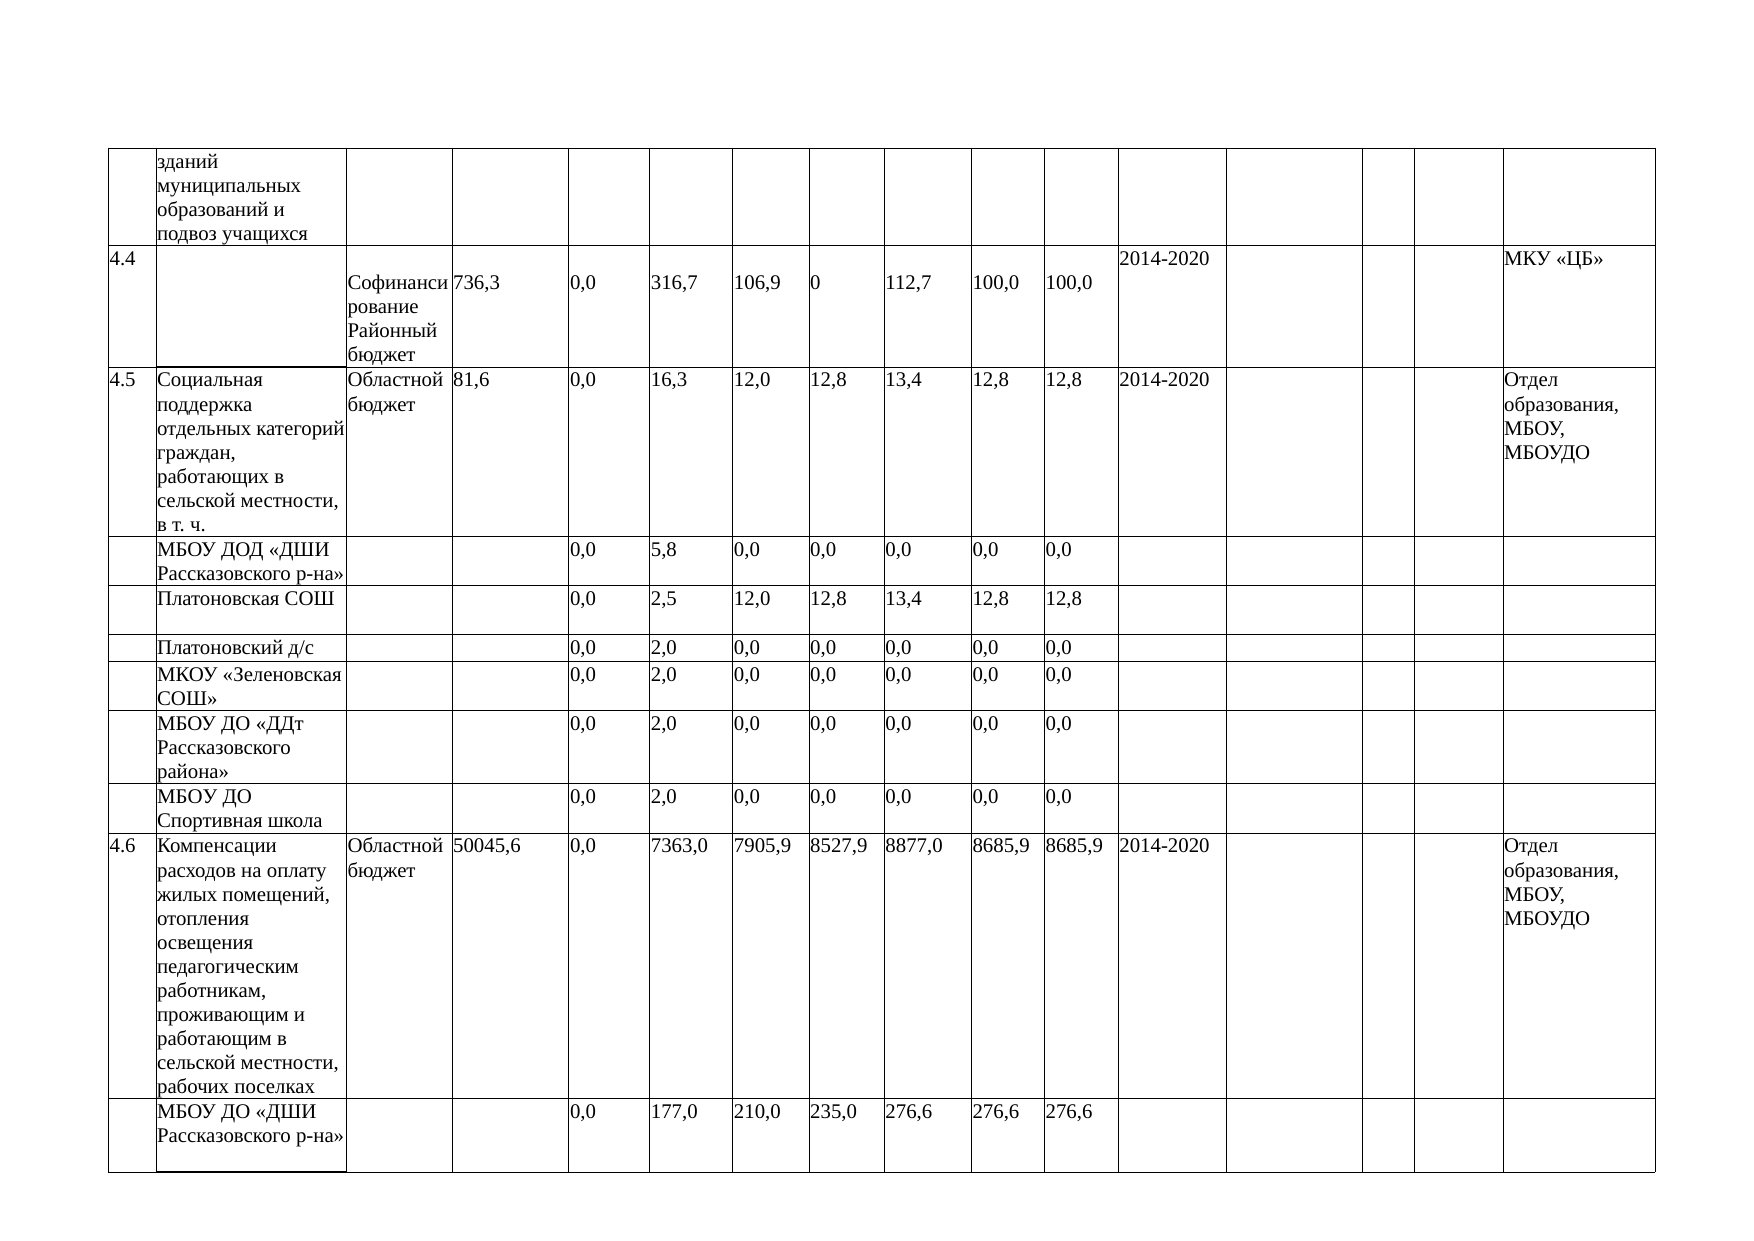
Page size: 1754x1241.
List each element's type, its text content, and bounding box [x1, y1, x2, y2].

table_cell 5,8 [650, 537, 732, 585]
table_cell [1656, 148, 1660, 245]
table_cell 81,6 [453, 368, 568, 536]
table_cell Отдел образования, МБОУ, МБОУДО [1504, 834, 1655, 1098]
table_cell 0,0 [1045, 784, 1118, 832]
table_cell 0,0 [733, 784, 809, 832]
table_cell 0,0 [569, 246, 649, 366]
table_cell МКОУ «Зеленовская СОШ» [157, 662, 346, 710]
table_cell 12,0 [733, 368, 809, 536]
table_cell [1415, 784, 1503, 832]
table_cell 2,0 [650, 711, 732, 783]
table_cell 177,0 [650, 1099, 732, 1171]
table_cell [1660, 148, 1754, 245]
table_cell 0,0 [972, 635, 1044, 661]
table_cell 210,0 [733, 1099, 809, 1171]
table_cell [1415, 1099, 1503, 1171]
table_cell [1363, 711, 1414, 783]
table_cell [109, 784, 156, 832]
table_cell 4.4 [109, 246, 156, 366]
table_cell [1656, 585, 1660, 634]
table_cell 0,0 [569, 784, 649, 832]
table_cell [1656, 783, 1660, 832]
table_cell 12,8 [972, 368, 1044, 536]
table_cell 0,0 [1045, 537, 1118, 585]
table_cell [1415, 834, 1503, 1098]
table_cell [109, 586, 156, 634]
table_cell 0,0 [885, 635, 971, 661]
table_cell [75, 366, 108, 536]
table_cell [1656, 536, 1660, 585]
table_cell [1660, 366, 1754, 536]
table_cell 0,0 [885, 711, 971, 783]
table_cell [1660, 710, 1754, 783]
table_cell [733, 149, 809, 245]
table_cell [1656, 366, 1660, 536]
table_cell [1119, 1099, 1226, 1171]
table_cell [1415, 662, 1503, 710]
table_cell [1656, 1098, 1660, 1171]
table_cell 12,0 [733, 586, 809, 634]
table_cell МБОУ ДО «ДДт Рассказовского района» [157, 711, 346, 783]
table_cell 0,0 [733, 635, 809, 661]
table_cell 0,0 [972, 711, 1044, 783]
table_cell 0,0 [885, 662, 971, 710]
table_cell [75, 1098, 108, 1171]
table_cell [1363, 784, 1414, 832]
table_cell 235,0 [810, 1099, 884, 1171]
table_cell 0,0 [733, 537, 809, 585]
table_cell [1415, 246, 1503, 366]
table_cell [75, 245, 108, 366]
table_cell [453, 784, 568, 832]
table_cell [109, 537, 156, 585]
table_cell 2,0 [650, 784, 732, 832]
table_cell 2014-2020 [1119, 368, 1226, 536]
table_cell [1119, 662, 1226, 710]
table_cell [453, 1099, 568, 1171]
table_cell Социальная поддержка отдельных категорий граждан, работающих в сельской местности, в т. ч. [157, 368, 346, 536]
table_cell 736,3 [453, 246, 568, 366]
table_cell [109, 1099, 156, 1171]
table_cell [109, 711, 156, 783]
table_cell [1504, 784, 1655, 832]
table_cell [347, 711, 452, 783]
table_cell [1227, 662, 1362, 710]
table_cell [1504, 635, 1655, 661]
table_cell 112,7 [885, 246, 971, 366]
table_cell 0,0 [1045, 635, 1118, 661]
table_cell [569, 149, 649, 245]
table_cell 2014-2020 [1119, 246, 1226, 366]
table_cell [1504, 149, 1655, 245]
table_cell [1227, 537, 1362, 585]
table_cell [347, 635, 452, 661]
table_cell [1660, 634, 1754, 661]
table_cell [1504, 586, 1655, 634]
table_cell 0,0 [569, 537, 649, 585]
table_cell Областной бюджет [347, 834, 452, 1098]
table_cell [1415, 368, 1503, 536]
table_cell 276,6 [1045, 1099, 1118, 1171]
table_cell 0,0 [733, 662, 809, 710]
table_cell [1660, 536, 1754, 585]
table_cell 0,0 [1045, 711, 1118, 783]
table_cell [75, 710, 108, 783]
table_cell [75, 661, 108, 710]
table_cell 8527,9 [810, 834, 884, 1098]
table_cell [1415, 149, 1503, 245]
table_cell [347, 149, 452, 245]
table_cell [109, 635, 156, 661]
table_cell 0,0 [569, 834, 649, 1098]
table_cell 13,4 [885, 368, 971, 536]
table_cell 4.5 [109, 368, 156, 536]
table_cell [109, 662, 156, 710]
table_cell 0,0 [810, 635, 884, 661]
table_cell 0,0 [972, 662, 1044, 710]
table_cell МБОУ ДО Спортивная школа [157, 784, 346, 832]
table_cell [75, 585, 108, 634]
table_cell 0,0 [810, 537, 884, 585]
table_cell [75, 148, 108, 245]
table_cell [1227, 1099, 1362, 1171]
table_cell зданий муниципальных образований и подвоз учащихся [157, 149, 346, 245]
table_cell [347, 586, 452, 634]
table_cell Софинансирование Районный бюджет [347, 246, 452, 366]
table_cell [1656, 245, 1660, 366]
table_cell 0,0 [569, 1099, 649, 1171]
table_cell 8877,0 [885, 834, 971, 1098]
table_cell [1660, 833, 1754, 1098]
table_cell 4.6 [109, 834, 156, 1098]
table_cell [1415, 586, 1503, 634]
table_cell [453, 635, 568, 661]
table_cell [157, 246, 346, 366]
table_cell Областной бюджет [347, 368, 452, 536]
table_cell [1363, 149, 1414, 245]
table_cell [1227, 246, 1362, 366]
table_cell [453, 149, 568, 245]
table_cell [1227, 586, 1362, 634]
table_cell 8685,9 [1045, 834, 1118, 1098]
table_cell [75, 536, 108, 585]
table_cell МБОУ ДОД «ДШИ Рассказовского р-на» [157, 537, 346, 585]
table_cell [1415, 537, 1503, 585]
table_cell [453, 711, 568, 783]
table_cell 0,0 [972, 537, 1044, 585]
table_cell 0,0 [569, 368, 649, 536]
table_cell [1363, 586, 1414, 634]
table_cell [1660, 661, 1754, 710]
table_cell [347, 1099, 452, 1171]
table_cell [1363, 246, 1414, 366]
table_cell [1363, 662, 1414, 710]
table_cell 0,0 [810, 662, 884, 710]
table_cell 0,0 [569, 635, 649, 661]
table_cell [1119, 784, 1226, 832]
table_cell [1504, 537, 1655, 585]
table_cell 0,0 [810, 711, 884, 783]
table_cell [1227, 834, 1362, 1098]
table_cell МБОУ ДО «ДШИ Рассказовского р-на» [157, 1099, 346, 1171]
table_cell [1656, 661, 1660, 710]
table_cell [1227, 711, 1362, 783]
table_cell [1660, 585, 1754, 634]
table_cell [1119, 711, 1226, 783]
table_cell [347, 784, 452, 832]
table_cell МКУ «ЦБ» [1504, 246, 1655, 366]
table_cell 0,0 [733, 711, 809, 783]
table_cell [347, 662, 452, 710]
table_cell [1363, 1099, 1414, 1171]
table_cell [885, 149, 971, 245]
table_cell [109, 149, 156, 245]
table_cell [1656, 833, 1660, 1098]
table_cell [1363, 834, 1414, 1098]
table_cell [1415, 635, 1503, 661]
table_cell [75, 833, 108, 1098]
table_cell [1119, 635, 1226, 661]
table_cell 276,6 [885, 1099, 971, 1171]
table_cell [1660, 1098, 1754, 1171]
table_cell Платоновская СОШ [157, 586, 346, 634]
table_cell 7905,9 [733, 834, 809, 1098]
table_cell [1119, 537, 1226, 585]
table_cell [1119, 149, 1226, 245]
table_cell 8685,9 [972, 834, 1044, 1098]
table_cell Отдел образования, МБОУ, МБОУДО [1504, 368, 1655, 536]
table_cell [1415, 711, 1503, 783]
table_cell 7363,0 [650, 834, 732, 1098]
table_cell [1660, 783, 1754, 832]
table_cell 16,3 [650, 368, 732, 536]
table_cell 12,8 [810, 368, 884, 536]
table_cell 276,6 [972, 1099, 1044, 1171]
table_cell 2,0 [650, 635, 732, 661]
table_cell [1504, 1099, 1655, 1171]
table_cell [810, 149, 884, 245]
table_cell [1227, 635, 1362, 661]
table_cell 12,8 [1045, 586, 1118, 634]
table_cell [1227, 784, 1362, 832]
table_cell [453, 537, 568, 585]
table_cell 12,8 [810, 586, 884, 634]
table_cell [650, 149, 732, 245]
table_cell [1045, 149, 1118, 245]
table_cell 0,0 [885, 537, 971, 585]
table_cell 316,7 [650, 246, 732, 366]
table_cell Платоновский д/с [157, 635, 346, 661]
table_cell 2014-2020 [1119, 834, 1226, 1098]
table_cell 50045,6 [453, 834, 568, 1098]
table_cell 12,8 [1045, 368, 1118, 536]
table_cell [75, 634, 108, 661]
table_cell 100,0 [972, 246, 1044, 366]
table_cell 12,8 [972, 586, 1044, 634]
table_cell 0,0 [569, 662, 649, 710]
table_cell [75, 783, 108, 832]
table_cell [1660, 245, 1754, 366]
table_cell [1227, 149, 1362, 245]
table_cell [1656, 634, 1660, 661]
table_cell [1363, 635, 1414, 661]
table_cell [1227, 368, 1362, 536]
table_cell 2,5 [650, 586, 732, 634]
table_cell 0 [810, 246, 884, 366]
table_cell [453, 662, 568, 710]
table_cell 0,0 [569, 586, 649, 634]
table_cell [453, 586, 568, 634]
table_cell 0,0 [1045, 662, 1118, 710]
table_cell 100,0 [1045, 246, 1118, 366]
table_cell Компенсации расходов на оплату жилых помещений, отопления освещения педагогическим работникам, проживающим и работающим в сельской местности, рабочих поселках [157, 834, 346, 1098]
table_cell [972, 149, 1044, 245]
table_cell [1656, 710, 1660, 783]
table_cell 0,0 [885, 784, 971, 832]
table_cell 0,0 [972, 784, 1044, 832]
table_cell [1363, 368, 1414, 536]
table_cell [347, 537, 452, 585]
table_cell 13,4 [885, 586, 971, 634]
table_cell [1504, 711, 1655, 783]
table_cell [1363, 537, 1414, 585]
table_cell 106,9 [733, 246, 809, 366]
table_cell 2,0 [650, 662, 732, 710]
table_cell 0,0 [569, 711, 649, 783]
table_cell 0,0 [810, 784, 884, 832]
table_cell [1119, 586, 1226, 634]
table_cell [1504, 662, 1655, 710]
